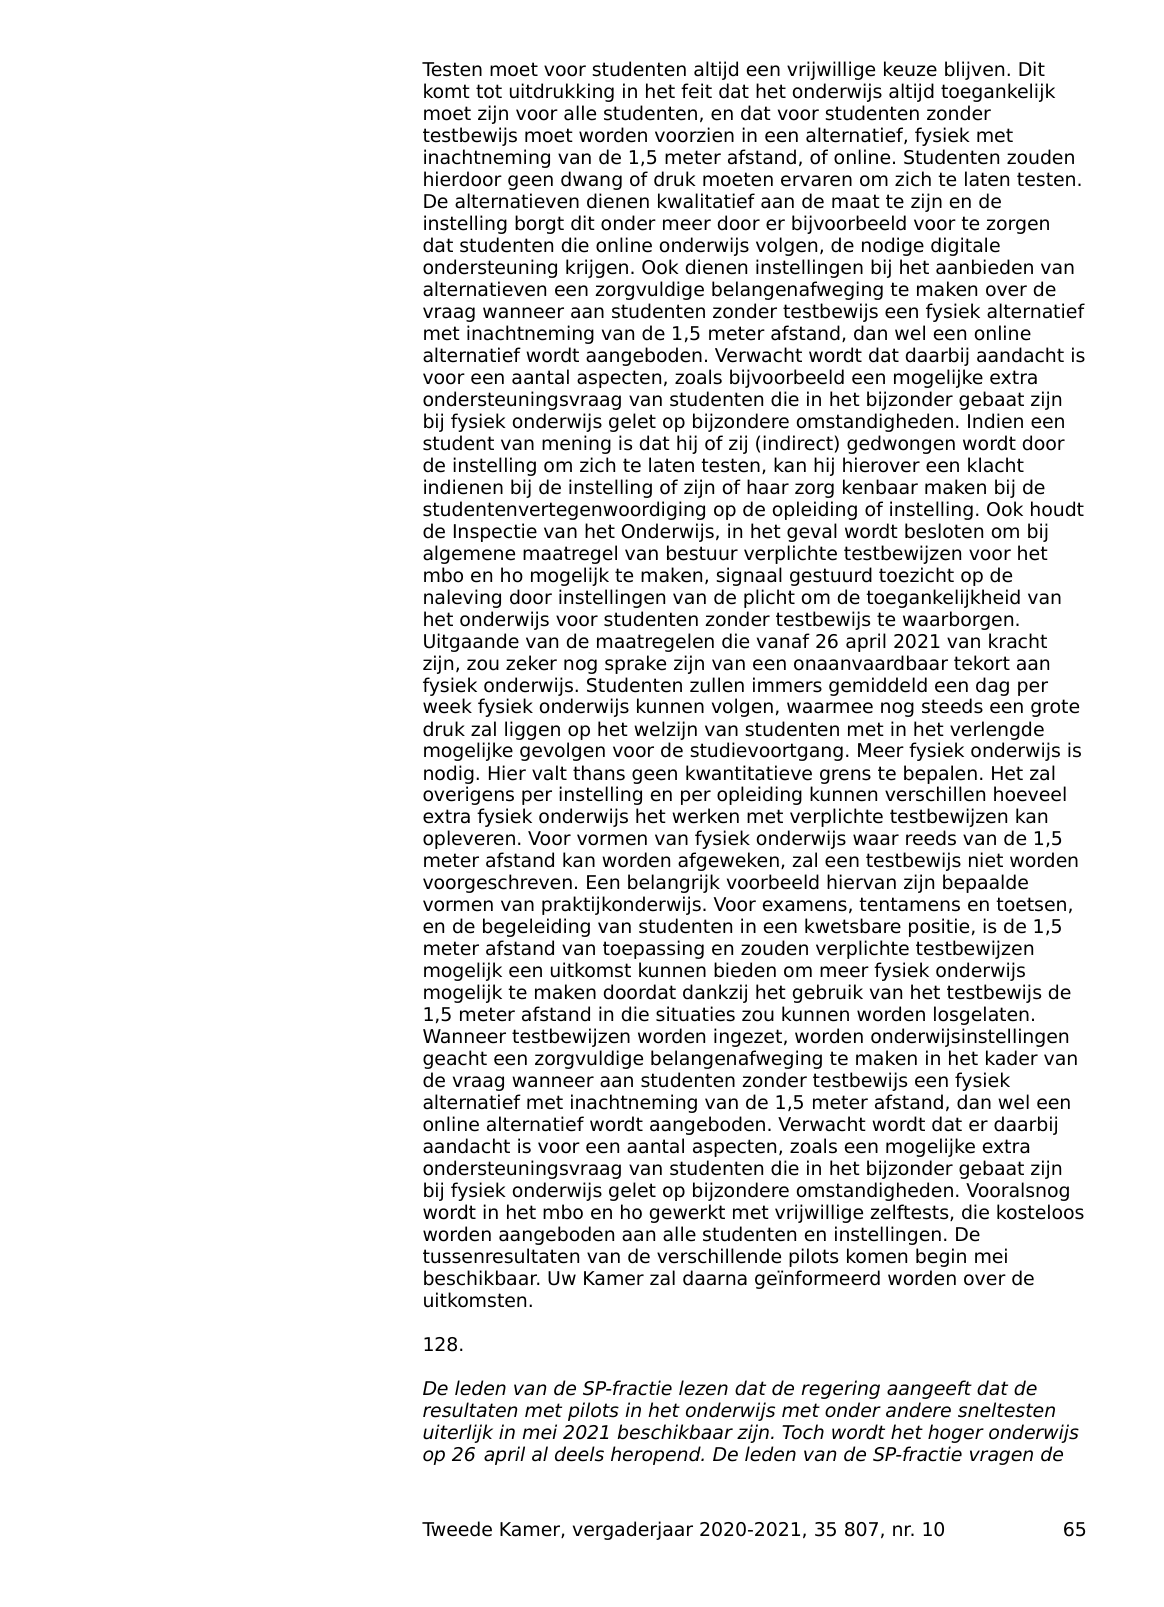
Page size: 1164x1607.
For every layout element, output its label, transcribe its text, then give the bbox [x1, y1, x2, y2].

text De leden van de SP-fractie lezen dat de regering aangeeft dat de resultaten met pilots in het onderwijs met onder andere sneltesten uiterlijk in mei 2021 beschikbaar zijn. Toch wordt het hoger onderwijs op 26 april al deels heropend. De leden van de SP-fractie vragen de [422, 1378, 1087, 1466]
text 128. [422, 1334, 1087, 1356]
text Testen moet voor studenten altijd een vrijwillige keuze blijven. Dit komt tot uitdrukking in het feit dat het onderwijs altijd toegankelijk moet zijn voor alle studenten, en dat voor studenten zonder testbewijs moet worden voorzien in een alternatief, fysiek met inachtneming van de 1,5 meter afstand, of online. Studenten zouden hierdoor geen dwang of druk moeten ervaren om zich te laten testen. De alternatieven dienen kwalitatief aan de maat te zijn en de instelling borgt dit onder meer door er bijvoorbeeld voor te zorgen dat studenten die online onderwijs volgen, de nodige digitale ondersteuning krijgen. Ook dienen instellingen bij het aanbieden van alternatieven een zorgvuldige belangenafweging te maken over de vraag wanneer aan studenten zonder testbewijs een fysiek alternatief met inachtneming van de 1,5 meter afstand, dan wel een online alternatief wordt aangeboden. Verwacht wordt dat daarbij aandacht is voor een aantal aspecten, zoals bijvoorbeeld een mogelijke extra ondersteuningsvraag van studenten die in het bijzonder gebaat zijn bij fysiek onderwijs gelet op bijzondere omstandigheden. Indien een student van mening is dat hij of zij (indirect) gedwongen wordt door de instelling om zich te laten testen, kan hij hierover een klacht indienen bij de instelling of zijn of haar zorg kenbaar maken bij de studentenvertegenwoordiging op de opleiding of instelling. Ook houdt de Inspectie van het Onderwijs, in het geval wordt besloten om bij algemene maatregel van bestuur verplichte testbewijzen voor het mbo en ho mogelijk te maken, signaal gestuurd toezicht op de naleving door instellingen van de plicht om de toegankelijkheid van het onderwijs voor studenten zonder testbewijs te waarborgen. Uitgaande van de maatregelen die vanaf 26 april 2021 van kracht zijn, zou zeker nog sprake zijn van een onaanvaardbaar tekort aan fysiek onderwijs. Studenten zullen immers gemiddeld een dag per week fysiek onderwijs kunnen volgen, waarmee nog steeds een grote druk zal liggen op het welzijn van studenten met in het verlengde mogelijke gevolgen voor de studievoortgang. Meer fysiek onderwijs is nodig. Hier valt thans geen kwantitatieve grens te bepalen. Het zal overigens per instelling en per opleiding kunnen verschillen hoeveel extra fysiek onderwijs het werken met verplichte testbewijzen kan opleveren. Voor vormen van fysiek onderwijs waar reeds van de 1,5 meter afstand kan worden afgeweken, zal een testbewijs niet worden voorgeschreven. Een belangrijk voorbeeld hiervan zijn bepaalde vormen van praktijkonderwijs. Voor examens, tentamens en toetsen, en de begeleiding van studenten in een kwetsbare positie, is de 1,5 meter afstand van toepassing en zouden verplichte testbewijzen mogelijk een uitkomst kunnen bieden om meer fysiek onderwijs mogelijk te maken doordat dankzij het gebruik van het testbewijs de 1,5 meter afstand in die situaties zou kunnen worden losgelaten. Wanneer testbewijzen worden ingezet, worden onderwijsinstellingen geacht een zorgvuldige belangenafweging te maken in het kader van de vraag wanneer aan studenten zonder testbewijs een fysiek alternatief met inachtneming van de 1,5 meter afstand, dan wel een online alternatief wordt aangeboden. Verwacht wordt dat er daarbij aandacht is voor een aantal aspecten, zoals een mogelijke extra ondersteuningsvraag van studenten die in het bijzonder gebaat zijn bij fysiek onderwijs gelet op bijzondere omstandigheden. Vooralsnog wordt in het mbo en ho gewerkt met vrijwillige zelftests, die kosteloos worden aangeboden aan alle studenten en instellingen. De tussenresultaten van de verschillende pilots komen begin mei beschikbaar. Uw Kamer zal daarna geïnformeerd worden over de uitkomsten. [422, 59, 1087, 1312]
